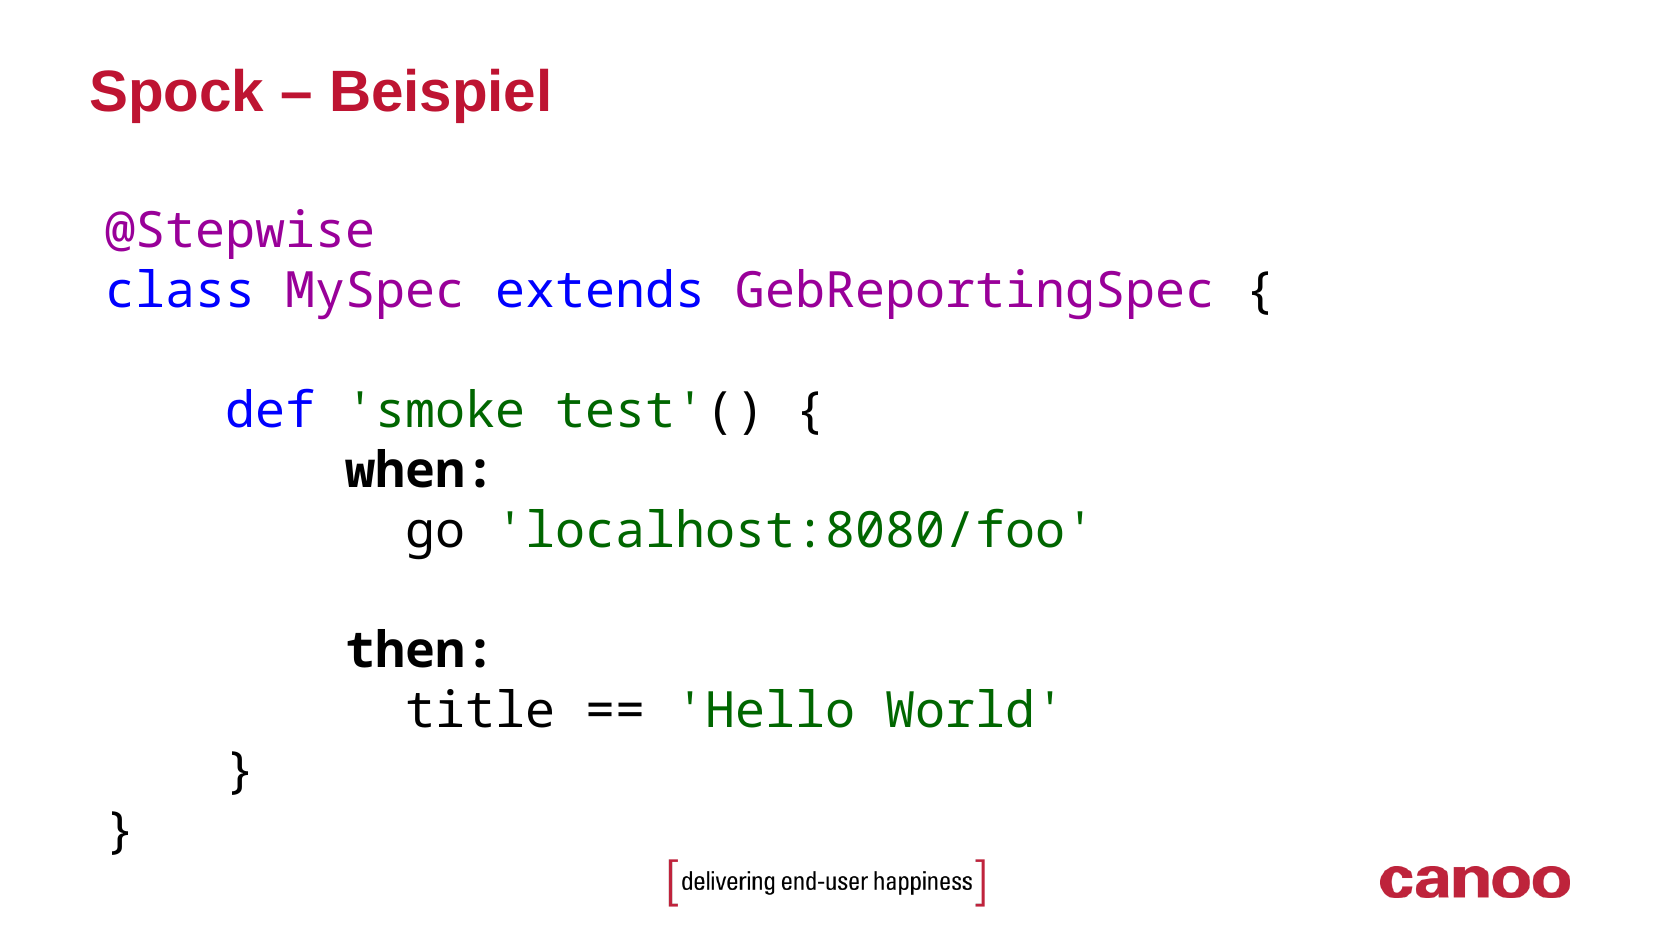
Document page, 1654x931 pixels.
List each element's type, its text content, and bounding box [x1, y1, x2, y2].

title Spock – Beispiel [75, 45, 1591, 136]
list @Stepwise class MySpec extends GebReportingSpec { def 'smoke test'() { when: go 'localhost:8080/foo' then: title == 'Hello World' } } [90, 189, 1591, 931]
